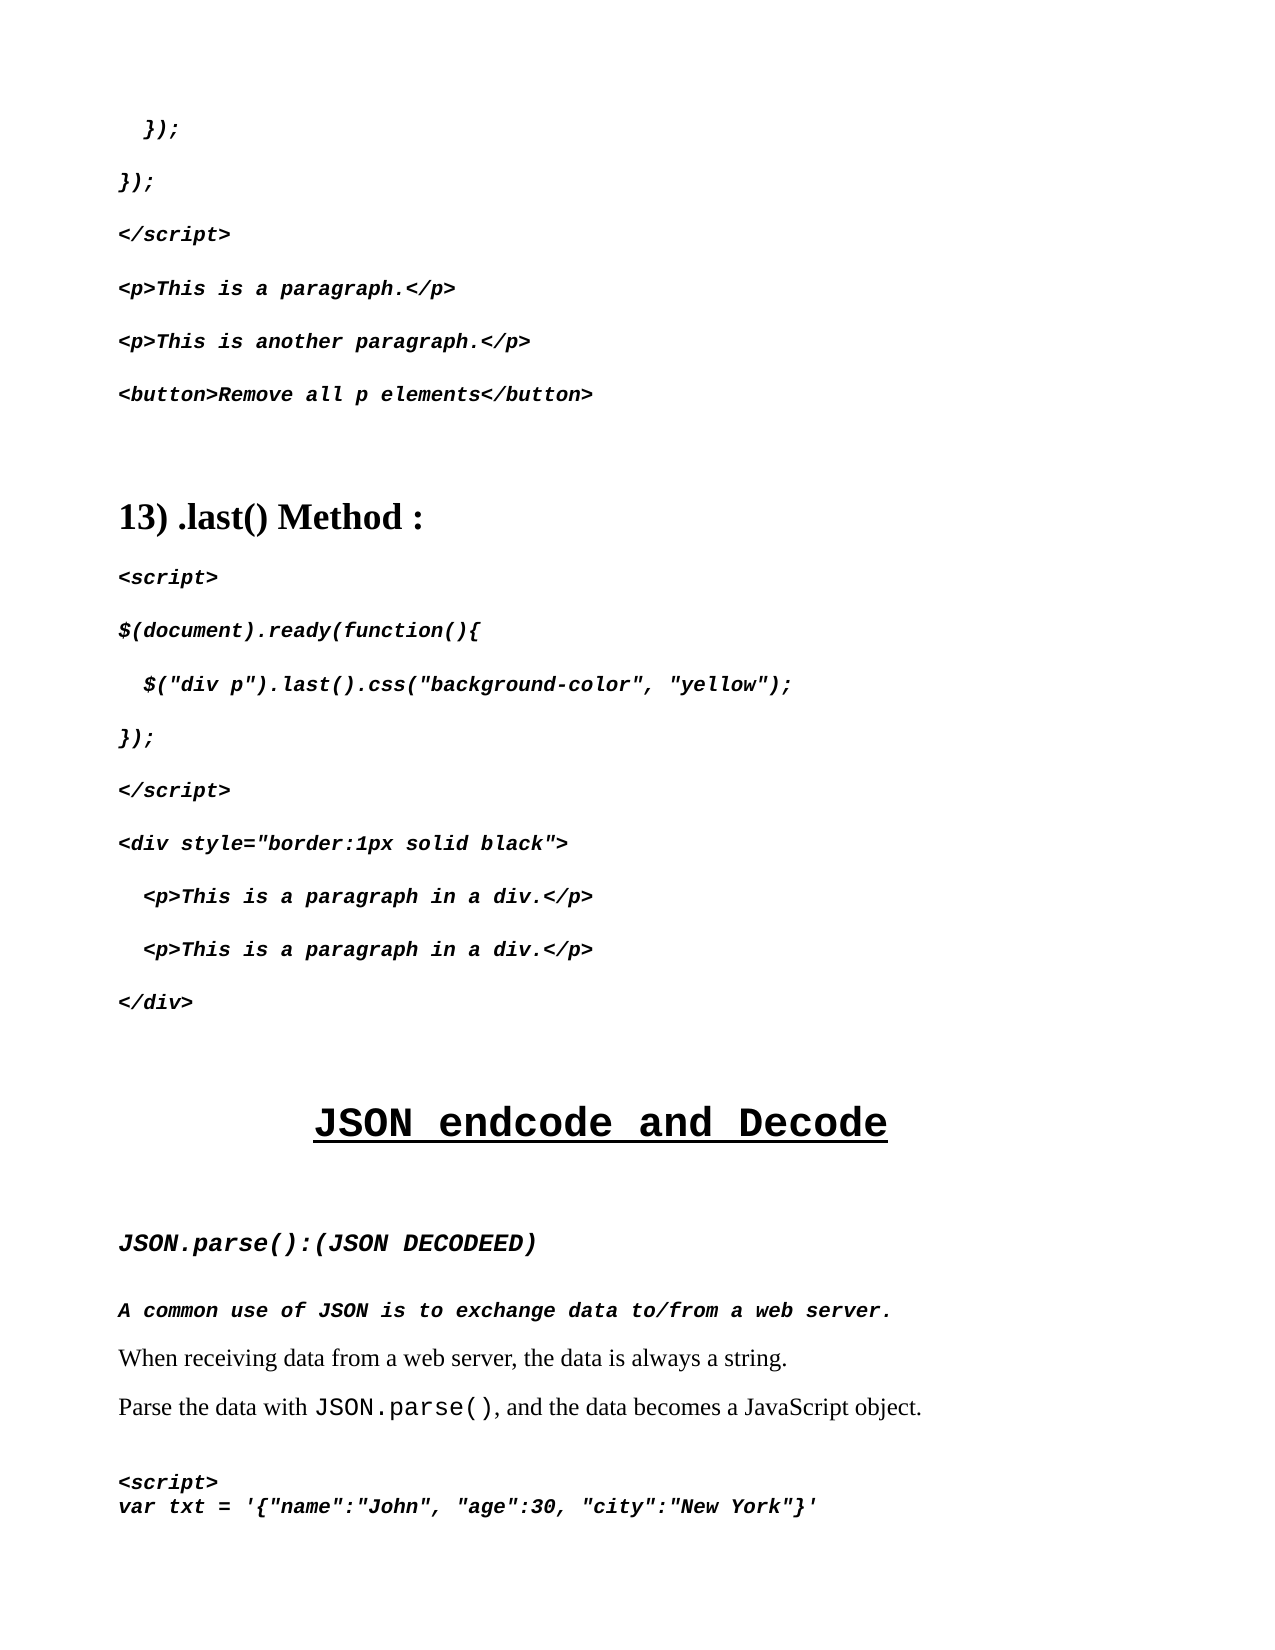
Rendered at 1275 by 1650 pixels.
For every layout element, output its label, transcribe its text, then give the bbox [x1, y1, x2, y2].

text }); [118, 727, 1157, 750]
text <p>This is a paragraph.</p> [118, 277, 1157, 301]
text </script> [118, 780, 1157, 803]
text }); [118, 171, 1157, 195]
text <p>This is a paragraph in a div.</p> [118, 886, 1157, 910]
text <script> [118, 567, 1157, 591]
text <p>This is a paragraph in a div.</p> [118, 939, 1157, 963]
text </div> [118, 992, 1157, 1016]
text $("div p").last().css("background-color", "yellow"); [118, 673, 1157, 697]
text When receiving data from a web server, the data is always a string. [118, 1343, 1157, 1372]
text Parse the data with JSON.parse(), and the data becomes a JavaScript object. [118, 1392, 1157, 1423]
text <p>This is another paragraph.</p> [118, 331, 1157, 354]
text <div style="border:1px solid black"> [118, 833, 1157, 857]
text 13) .last() Method : [118, 495, 1157, 538]
text <script> [118, 1472, 1157, 1496]
subtitle JSON.parse():(JSON DECODEED) [118, 1231, 1157, 1259]
text JSON endcode and Decode [118, 1102, 1157, 1149]
text </script> [118, 224, 1157, 248]
text A common use of JSON is to exchange data to/from a web server. [118, 1300, 1157, 1324]
text }); [118, 118, 1157, 142]
text <button>Remove all p elements</button> [118, 384, 1157, 407]
text var txt = '{"name":"John", "age":30, "city":"New York"}' [118, 1496, 1157, 1519]
text $(document).ready(function(){ [118, 620, 1157, 644]
